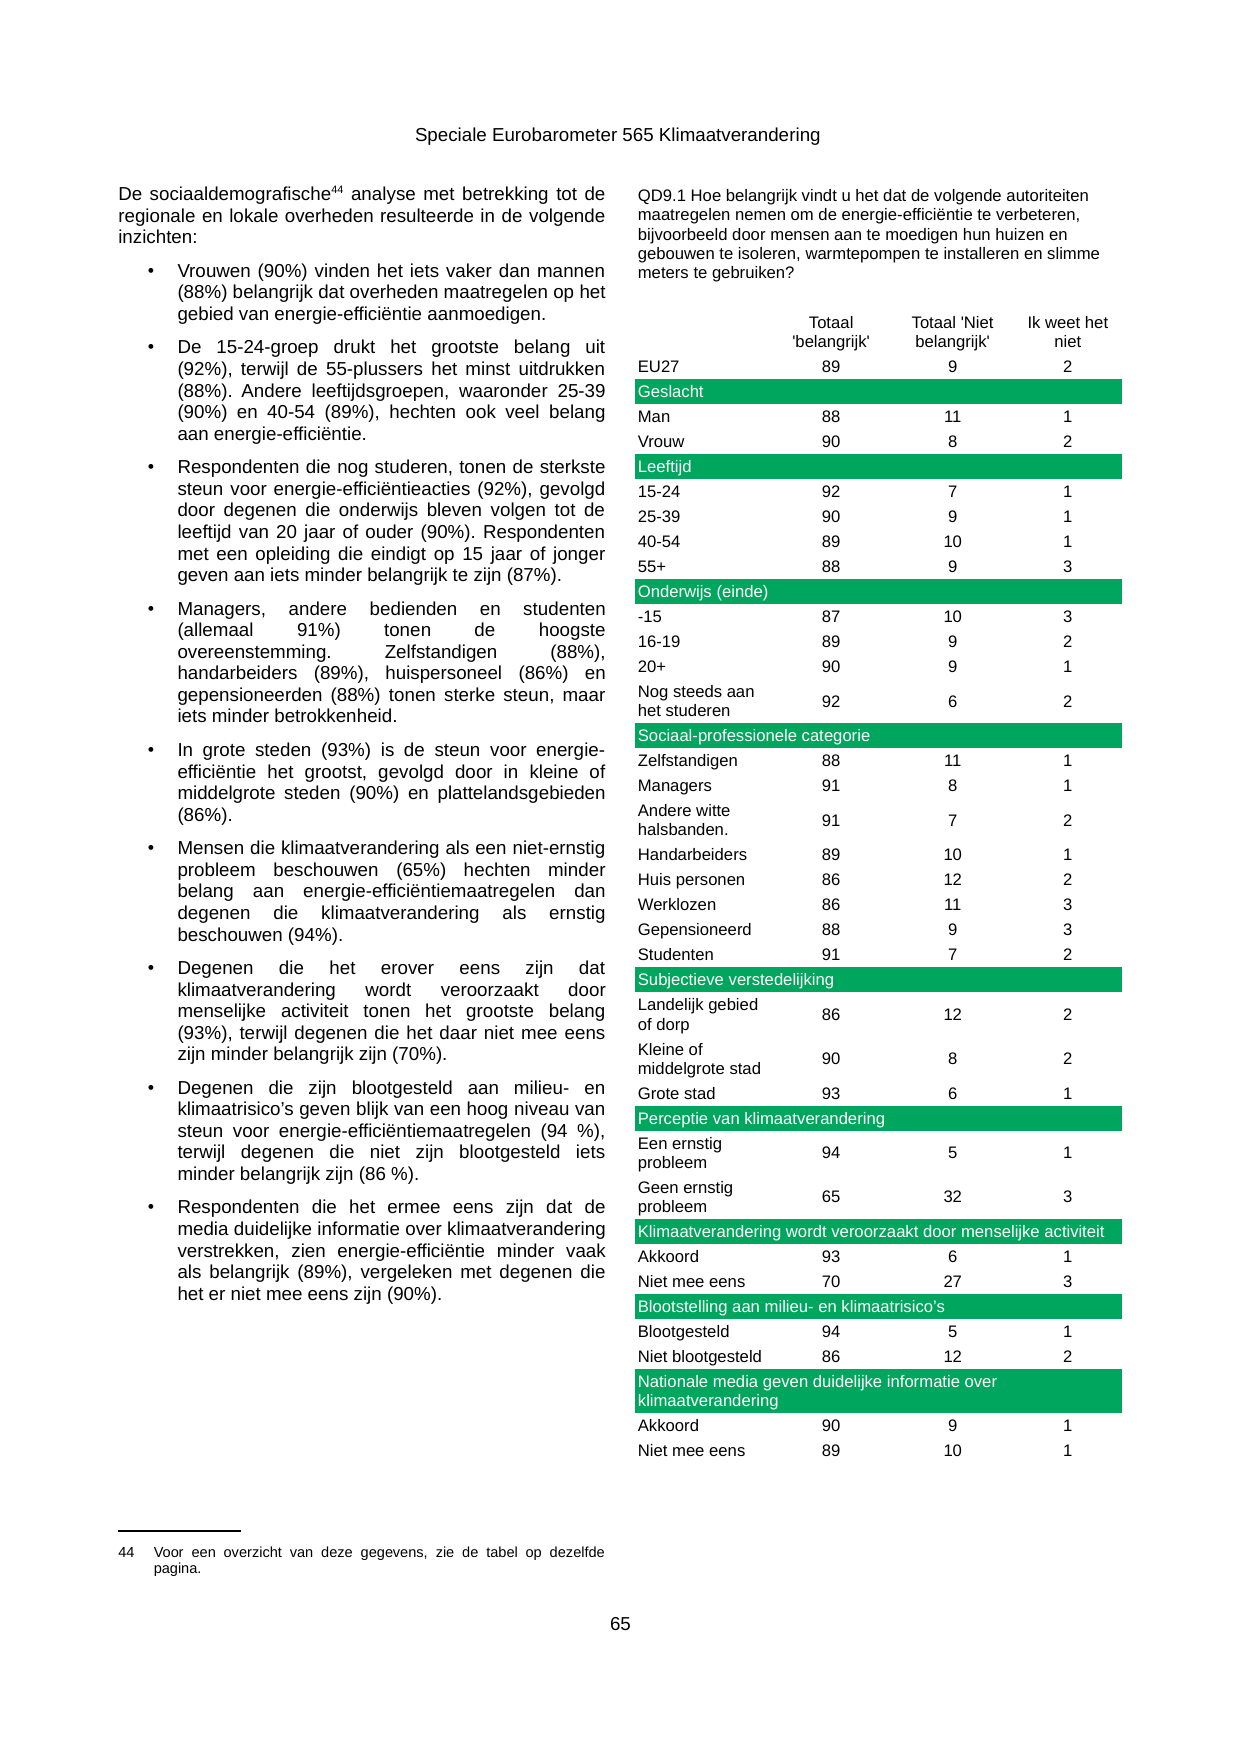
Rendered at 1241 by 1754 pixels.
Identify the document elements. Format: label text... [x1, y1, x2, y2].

table_cell 40-54 [635, 529, 770, 554]
table_cell 88 [770, 404, 892, 429]
list Degenen die het erover eens zijn dat klimaatverandering wordt veroorzaakt door menselijke activiteit tonen het grootste belang (93%), terwijl degenen die het daar niet mee eens zijn minder belangrijk zijn (70%). [148, 957, 605, 1065]
table_cell 3 [1013, 892, 1122, 917]
table_cell Managers [635, 773, 770, 798]
table_cell 9 [892, 917, 1013, 942]
table_cell 91 [770, 773, 892, 798]
table_cell 2 [1013, 1036, 1122, 1081]
table_cell [1013, 285, 1122, 310]
table_cell Blootgesteld [635, 1319, 770, 1344]
table_cell 11 [892, 892, 1013, 917]
table_cell 1 [1013, 1244, 1122, 1269]
table_cell 90 [770, 654, 892, 679]
table_header QD9.1 Hoe belangrijk vindt u het dat de volgende autoriteiten maatregelen nemen om de energie-efficiëntie te verbeteren, bijvoorbeeld door mensen aan te moedigen hun huizen en gebouwen te isoleren, warmtepompen te installeren en slimme meters te gebruiken? [635, 183, 1122, 285]
table_cell 3 [1013, 1175, 1122, 1219]
table_cell 9 [892, 654, 1013, 679]
table_cell 9 [892, 1413, 1013, 1438]
table_cell 6 [892, 679, 1013, 723]
list In grote steden (93%) is de steun voor energie-efficiëntie het grootst, gevolgd door in kleine of middelgrote steden (90%) en plattelandsgebieden (86%). [148, 739, 605, 825]
table_cell Niet blootgesteld [635, 1344, 770, 1369]
table_cell 25-39 [635, 504, 770, 529]
table_cell 89 [770, 842, 892, 867]
text De sociaaldemografische analyse met betrekking tot de regionale en lokale overheden resulteerde in de volgende inzichten: [118, 183, 605, 248]
table_cell 1 [1013, 479, 1122, 504]
table_cell 10 [892, 1438, 1013, 1463]
table_cell 2 [1013, 992, 1122, 1036]
table_cell 1 [1013, 1081, 1122, 1106]
table_cell 92 [770, 679, 892, 723]
table_cell 89 [770, 629, 892, 654]
table_cell 7 [892, 942, 1013, 967]
table_cell Geen ernstig probleem [635, 1175, 770, 1219]
table_cell 86 [770, 992, 892, 1036]
table_cell 90 [770, 429, 892, 454]
list Managers, andere bedienden en studenten (allemaal 91%) tonen de hoogste overeenstemming. Zelfstandigen (88%), handarbeiders (89%), huispersoneel (86%) en gepensioneerden (88%) tonen sterke steun, maar iets minder betrokkenheid. [148, 597, 605, 727]
table_cell Gepensioneerd [635, 917, 770, 942]
list Degenen die zijn blootgesteld aan milieu- en klimaatrisico’s geven blijk van een hoog niveau van steun voor energie-efficiëntiemaatregelen (94 %), terwijl degenen die niet zijn blootgesteld iets minder belangrijk zijn (86 %). [148, 1077, 605, 1184]
table_cell 16-19 [635, 629, 770, 654]
table_cell Ik weet het niet [1013, 310, 1122, 354]
table_cell 2 [1013, 798, 1122, 842]
table_cell 90 [770, 504, 892, 529]
table_cell 93 [770, 1244, 892, 1269]
list Vrouwen (90%) vinden het iets vaker dan mannen (88%) belangrijk dat overheden maatregelen op het gebied van energie-efficiëntie aanmoedigen. [148, 259, 605, 324]
table_cell 10 [892, 842, 1013, 867]
table_cell 55+ [635, 554, 770, 579]
table_cell Perceptie van klimaatverandering [635, 1106, 1122, 1131]
table_cell 90 [770, 1413, 892, 1438]
table_cell 11 [892, 404, 1013, 429]
table_cell Zelfstandigen [635, 748, 770, 773]
table_cell 1 [1013, 404, 1122, 429]
table_cell 70 [770, 1269, 892, 1294]
table_cell Niet mee eens [635, 1438, 770, 1463]
table_cell [892, 285, 1013, 310]
table_cell 9 [892, 354, 1013, 379]
table_cell 2 [1013, 354, 1122, 379]
table_cell 15-24 [635, 479, 770, 504]
table_cell 88 [770, 554, 892, 579]
table_cell 27 [892, 1269, 1013, 1294]
table_cell 88 [770, 917, 892, 942]
table_cell Totaal 'Niet belangrijk' [892, 310, 1013, 354]
table_cell 2 [1013, 867, 1122, 892]
table_cell Vrouw [635, 429, 770, 454]
table_cell 3 [1013, 917, 1122, 942]
table_cell 10 [892, 529, 1013, 554]
table_cell 12 [892, 1344, 1013, 1369]
table_cell Niet mee eens [635, 1269, 770, 1294]
table_cell 7 [892, 479, 1013, 504]
table_cell 7 [892, 798, 1013, 842]
table_cell Nationale media geven duidelijke informatie over klimaatverandering [635, 1369, 1122, 1413]
table_cell 3 [1013, 554, 1122, 579]
table_cell 1 [1013, 1319, 1122, 1344]
table_cell Leeftijd [635, 454, 1122, 479]
table_cell 6 [892, 1244, 1013, 1269]
table_cell 5 [892, 1131, 1013, 1175]
table_cell Grote stad [635, 1081, 770, 1106]
list Respondenten die het ermee eens zijn dat de media duidelijke informatie over klimaatverandering verstrekken, zien energie-efficiëntie minder vaak als belangrijk (89%), vergeleken met degenen die het er niet mee eens zijn (90%). [148, 1196, 605, 1304]
table_cell Man [635, 404, 770, 429]
table_cell 94 [770, 1319, 892, 1344]
table_cell Akkoord [635, 1244, 770, 1269]
table_cell 8 [892, 429, 1013, 454]
table_cell 12 [892, 867, 1013, 892]
table_cell 2 [1013, 942, 1122, 967]
table_cell 91 [770, 942, 892, 967]
list De 15-24-groep drukt het grootste belang uit (92%), terwijl de 55-plussers het minst uitdrukken (88%). Andere leeftijdsgroepen, waaronder 25-39 (90%) en 40-54 (89%), hechten ook veel belang aan energie-efficiëntie. [148, 336, 605, 444]
table_cell Werklozen [635, 892, 770, 917]
table_cell Nog steeds aan het studeren [635, 679, 770, 723]
table_cell 2 [1013, 429, 1122, 454]
table_cell 1 [1013, 748, 1122, 773]
table_cell 92 [770, 479, 892, 504]
table_cell 1 [1013, 1438, 1122, 1463]
table_cell 20+ [635, 654, 770, 679]
table_cell Klimaatverandering wordt veroorzaakt door menselijke activiteit [635, 1219, 1122, 1244]
table_cell -15 [635, 604, 770, 629]
table_cell Blootstelling aan milieu- en klimaatrisico’s [635, 1294, 1122, 1319]
table_cell 1 [1013, 504, 1122, 529]
table_cell 12 [892, 992, 1013, 1036]
table_cell 1 [1013, 1413, 1122, 1438]
table_cell 8 [892, 773, 1013, 798]
table_cell 87 [770, 604, 892, 629]
table_cell 91 [770, 798, 892, 842]
table_cell Een ernstig probleem [635, 1131, 770, 1175]
table_cell 8 [892, 1036, 1013, 1081]
table_cell [635, 310, 770, 354]
table_cell 5 [892, 1319, 1013, 1344]
table_cell [635, 285, 770, 310]
table_cell Landelijk gebied of dorp [635, 992, 770, 1036]
table_cell Andere witte halsbanden. [635, 798, 770, 842]
table_cell 90 [770, 1036, 892, 1081]
table_cell 93 [770, 1081, 892, 1106]
table_cell 88 [770, 748, 892, 773]
table_cell Akkoord [635, 1413, 770, 1438]
table_cell 6 [892, 1081, 1013, 1106]
table_cell 86 [770, 1344, 892, 1369]
table_cell 65 [770, 1175, 892, 1219]
table_cell Studenten [635, 942, 770, 967]
table_cell 89 [770, 529, 892, 554]
list Mensen die klimaatverandering als een niet-ernstig probleem beschouwen (65%) hechten minder belang aan energie-efficiëntiemaatregelen dan degenen die klimaatverandering als ernstig beschouwen (94%). [148, 837, 605, 945]
table_cell 1 [1013, 773, 1122, 798]
table_cell 11 [892, 748, 1013, 773]
table_cell 2 [1013, 629, 1122, 654]
table_cell Sociaal-professionele categorie [635, 723, 1122, 748]
table_cell Huis personen [635, 867, 770, 892]
list Respondenten die nog studeren, tonen de sterkste steun voor energie-efficiëntieacties (92%), gevolgd door degenen die onderwijs bleven volgen tot de leeftijd van 20 jaar of ouder (90%). Respondenten met een opleiding die eindigt op 15 jaar of jonger geven aan iets minder belangrijk te zijn (87%). [148, 456, 605, 586]
table_cell 32 [892, 1175, 1013, 1219]
table_cell 1 [1013, 654, 1122, 679]
table_cell 86 [770, 892, 892, 917]
table_cell Geslacht [635, 379, 1122, 404]
table_cell Totaal 'belangrijk' [770, 310, 892, 354]
table_cell EU27 [635, 354, 770, 379]
table_cell Onderwijs (einde) [635, 579, 1122, 604]
table_cell 9 [892, 554, 1013, 579]
table_cell 3 [1013, 604, 1122, 629]
table_cell 3 [1013, 1269, 1122, 1294]
table_cell 1 [1013, 1131, 1122, 1175]
table_cell Kleine of middelgrote stad [635, 1036, 770, 1081]
table_cell Subjectieve verstedelijking [635, 967, 1122, 992]
table_cell 2 [1013, 679, 1122, 723]
table_cell 1 [1013, 842, 1122, 867]
table_cell 2 [1013, 1344, 1122, 1369]
table_cell 94 [770, 1131, 892, 1175]
table_cell 9 [892, 504, 1013, 529]
text Voor een overzicht van deze gegevens, zie de tabel op dezelfde pagina. [118, 1543, 605, 1577]
table_cell 1 [1013, 529, 1122, 554]
table_cell Handarbeiders [635, 842, 770, 867]
table_cell 89 [770, 1438, 892, 1463]
table_cell 86 [770, 867, 892, 892]
table_cell 10 [892, 604, 1013, 629]
table_cell 9 [892, 629, 1013, 654]
table_cell [770, 285, 892, 310]
table_cell 89 [770, 354, 892, 379]
